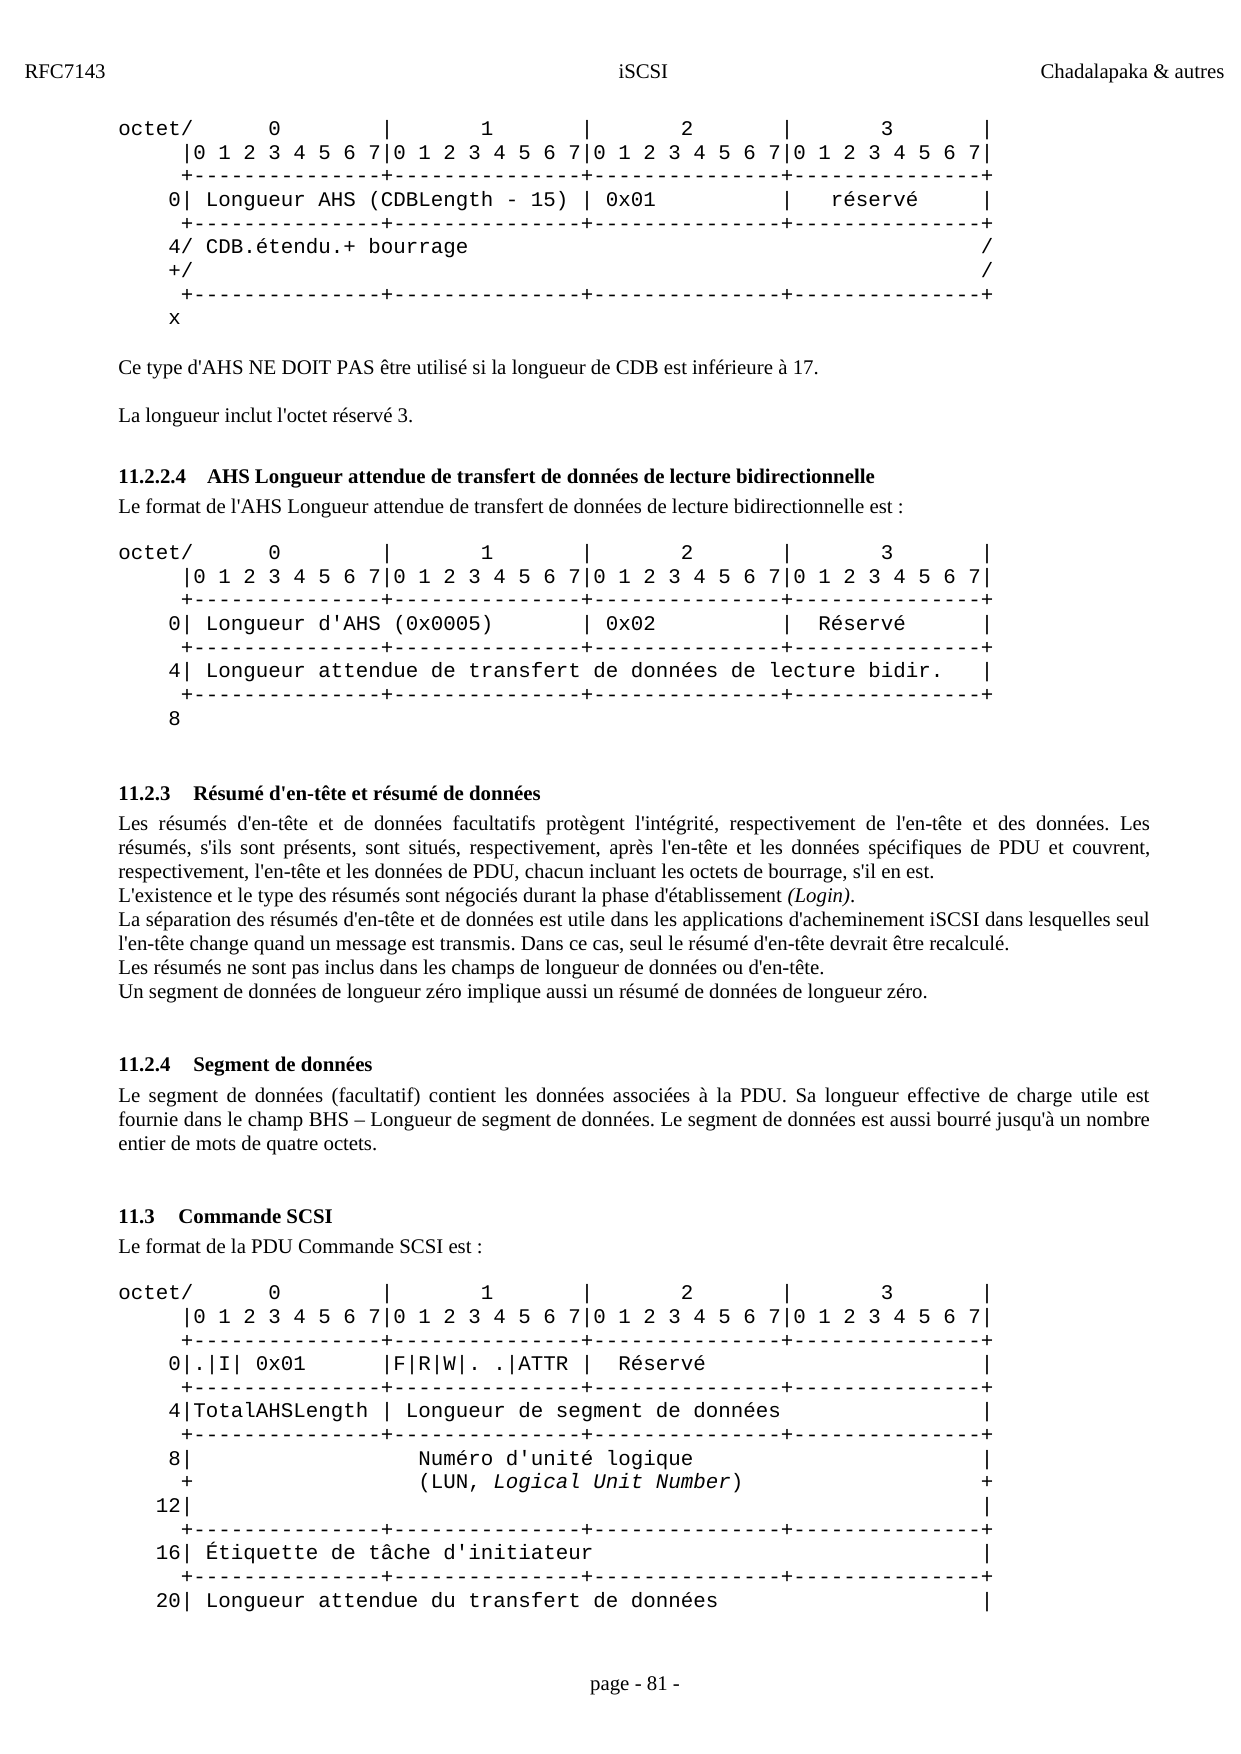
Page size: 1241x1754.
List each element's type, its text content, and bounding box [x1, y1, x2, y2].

text + (LUN, Logical Unit Number) + [118, 1471, 1152, 1495]
subtitle 11.3 Commande SCSI [118, 1204, 1152, 1228]
text Les résumés ne sont pas inclus dans les champs de longueur de données ou d'en-tête. [118, 955, 1152, 979]
text Les résumés d'en-tête et de données facultatifs protègent l'intégrité, respectivement de l'en-tête et des données. Les résumés, s'ils sont présents, sont situés, respectivement, après l'en-tête et les données spécifiques de PDU et couvrent, respectivement, l'en-tête et les données de PDU, chacun incluant les octets de bourrage, s'il en est. [118, 811, 1152, 883]
text 16| Étiquette de tâche d'initiateur | [118, 1542, 1152, 1566]
subtitle 11.2.3 Résumé d'en-tête et résumé de données [118, 780, 1152, 804]
text +---------------+---------------+---------------+---------------+ [118, 1566, 1152, 1590]
text Un segment de données de longueur zéro implique aussi un résumé de données de longueur zéro. [118, 979, 1152, 1003]
text 0| Longueur AHS (CDBLength - 15) | 0x01 | réservé | [118, 189, 1152, 213]
text La longueur inclut l'octet réservé 3. [118, 403, 1152, 427]
text 20| Longueur attendue du transfert de données | [118, 1590, 1152, 1613]
text Ce type d'AHS NE DOIT PAS être utilisé si la longueur de CDB est inférieure à 17. [118, 355, 1152, 379]
text L'existence et le type des résumés sont négociés durant la phase d'établissement (Login). [118, 883, 1152, 907]
text octet/ 0 | 1 | 2 | 3 | [118, 542, 1152, 566]
text +---------------+---------------+---------------+---------------+ [118, 1329, 1152, 1353]
text octet/ 0 | 1 | 2 | 3 | [118, 118, 1152, 142]
text 4| Longueur attendue de transfert de données de lecture bidir. | [118, 660, 1152, 684]
text |0 1 2 3 4 5 6 7|0 1 2 3 4 5 6 7|0 1 2 3 4 5 6 7|0 1 2 3 4 5 6 7| [118, 566, 1152, 589]
text +---------------+---------------+---------------+---------------+ [118, 684, 1152, 708]
text 0| Longueur d'AHS (0x0005) | 0x02 | Réservé | [118, 613, 1152, 637]
text 8 [118, 708, 1152, 731]
text +/ / [118, 260, 1152, 284]
text +---------------+---------------+---------------+---------------+ [118, 589, 1152, 613]
text +---------------+---------------+---------------+---------------+ [118, 284, 1152, 307]
text |0 1 2 3 4 5 6 7|0 1 2 3 4 5 6 7|0 1 2 3 4 5 6 7|0 1 2 3 4 5 6 7| [118, 142, 1152, 165]
text 12| | [118, 1495, 1152, 1519]
text +---------------+---------------+---------------+---------------+ [118, 637, 1152, 660]
text +---------------+---------------+---------------+---------------+ [118, 165, 1152, 189]
text |0 1 2 3 4 5 6 7|0 1 2 3 4 5 6 7|0 1 2 3 4 5 6 7|0 1 2 3 4 5 6 7| [118, 1306, 1152, 1329]
text +---------------+---------------+---------------+---------------+ [118, 1377, 1152, 1401]
text octet/ 0 | 1 | 2 | 3 | [118, 1282, 1152, 1306]
text 0|.|I| 0x01 |F|R|W|. .|ATTR | Réservé | [118, 1353, 1152, 1377]
text 4|TotalAHSLength | Longueur de segment de données | [118, 1401, 1152, 1424]
text 4/ CDB.étendu.+ bourrage / [118, 236, 1152, 260]
text +---------------+---------------+---------------+---------------+ [118, 213, 1152, 236]
text Le format de la PDU Commande SCSI est : [118, 1234, 1152, 1258]
text Le segment de données (facultatif) contient les données associées à la PDU. Sa longueur effective de charge utile est fournie dans le champ BHS – Longueur de segment de données. Le segment de données est aussi bourré jusqu'à un nombre entier de mots de quatre octets. [118, 1083, 1152, 1155]
subtitle 11.2.4 Segment de données [118, 1052, 1152, 1076]
text Le format de l'AHS Longueur attendue de transfert de données de lecture bidirectionnelle est : [118, 494, 1152, 518]
subtitle 11.2.2.4 AHS Longueur attendue de transfert de données de lecture bidirectionnelle [118, 464, 1152, 488]
text La séparation des résumés d'en-tête et de données est utile dans les applications d'acheminement iSCSI dans lesquelles seul l'en-tête change quand un message est transmis. Dans ce cas, seul le résumé d'en-tête devrait être recalculé. [118, 907, 1152, 955]
text +---------------+---------------+---------------+---------------+ [118, 1519, 1152, 1542]
text 8| Numéro d'unité logique | [118, 1448, 1152, 1471]
text +---------------+---------------+---------------+---------------+ [118, 1424, 1152, 1448]
text x [118, 307, 1152, 331]
